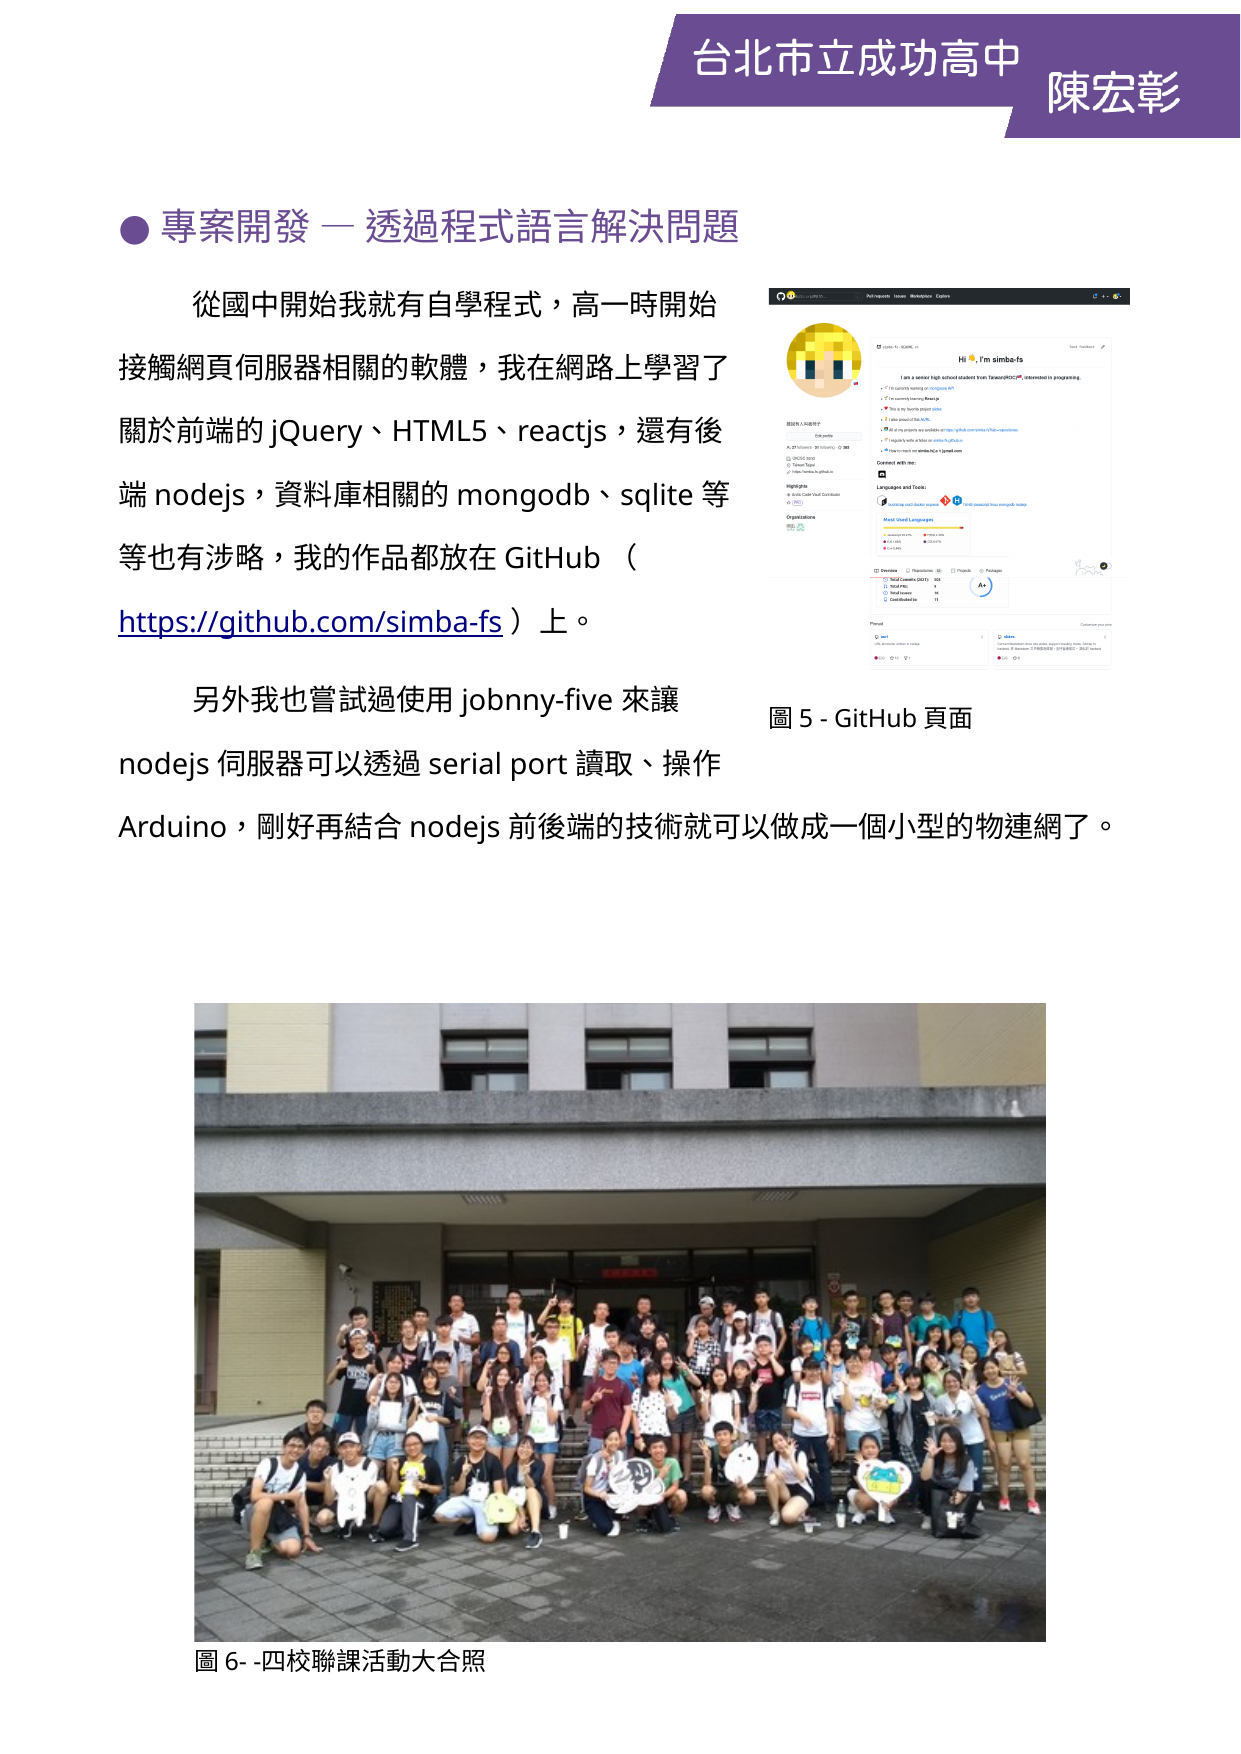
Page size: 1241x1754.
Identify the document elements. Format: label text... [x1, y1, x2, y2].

text 另外我也嘗試過使用 jobnny-five 來讓 nodejs 伺服器可以透過 serial port 讀取、操作 Arduino，剛好再結合 nodejs 前後端的技術就可以做成一個小型的物連網了。 [118, 677, 1122, 846]
picture [0, 0, 1241, 152]
text 圖6- -四校聯課活動大合照 [194, 1642, 1046, 1678]
subtitle ● 專案開發 — 透過程式語言解決問題 [118, 196, 1122, 251]
text 圖5 - GitHub 頁面 [769, 301, 1130, 735]
picture [194, 1003, 1046, 1642]
text 從國中開始我就有自學程式，高一時開始接觸網頁伺服器相關的軟體，我在網路上學習了關於前端的 jQuery、HTML5、reactjs，還有後端 nodejs，資料庫相關的 mongodb、sqlite 等等也有涉略，我的作品都放在 GitHub （ https://github.com/simba-fs ）上。 [118, 281, 1130, 641]
